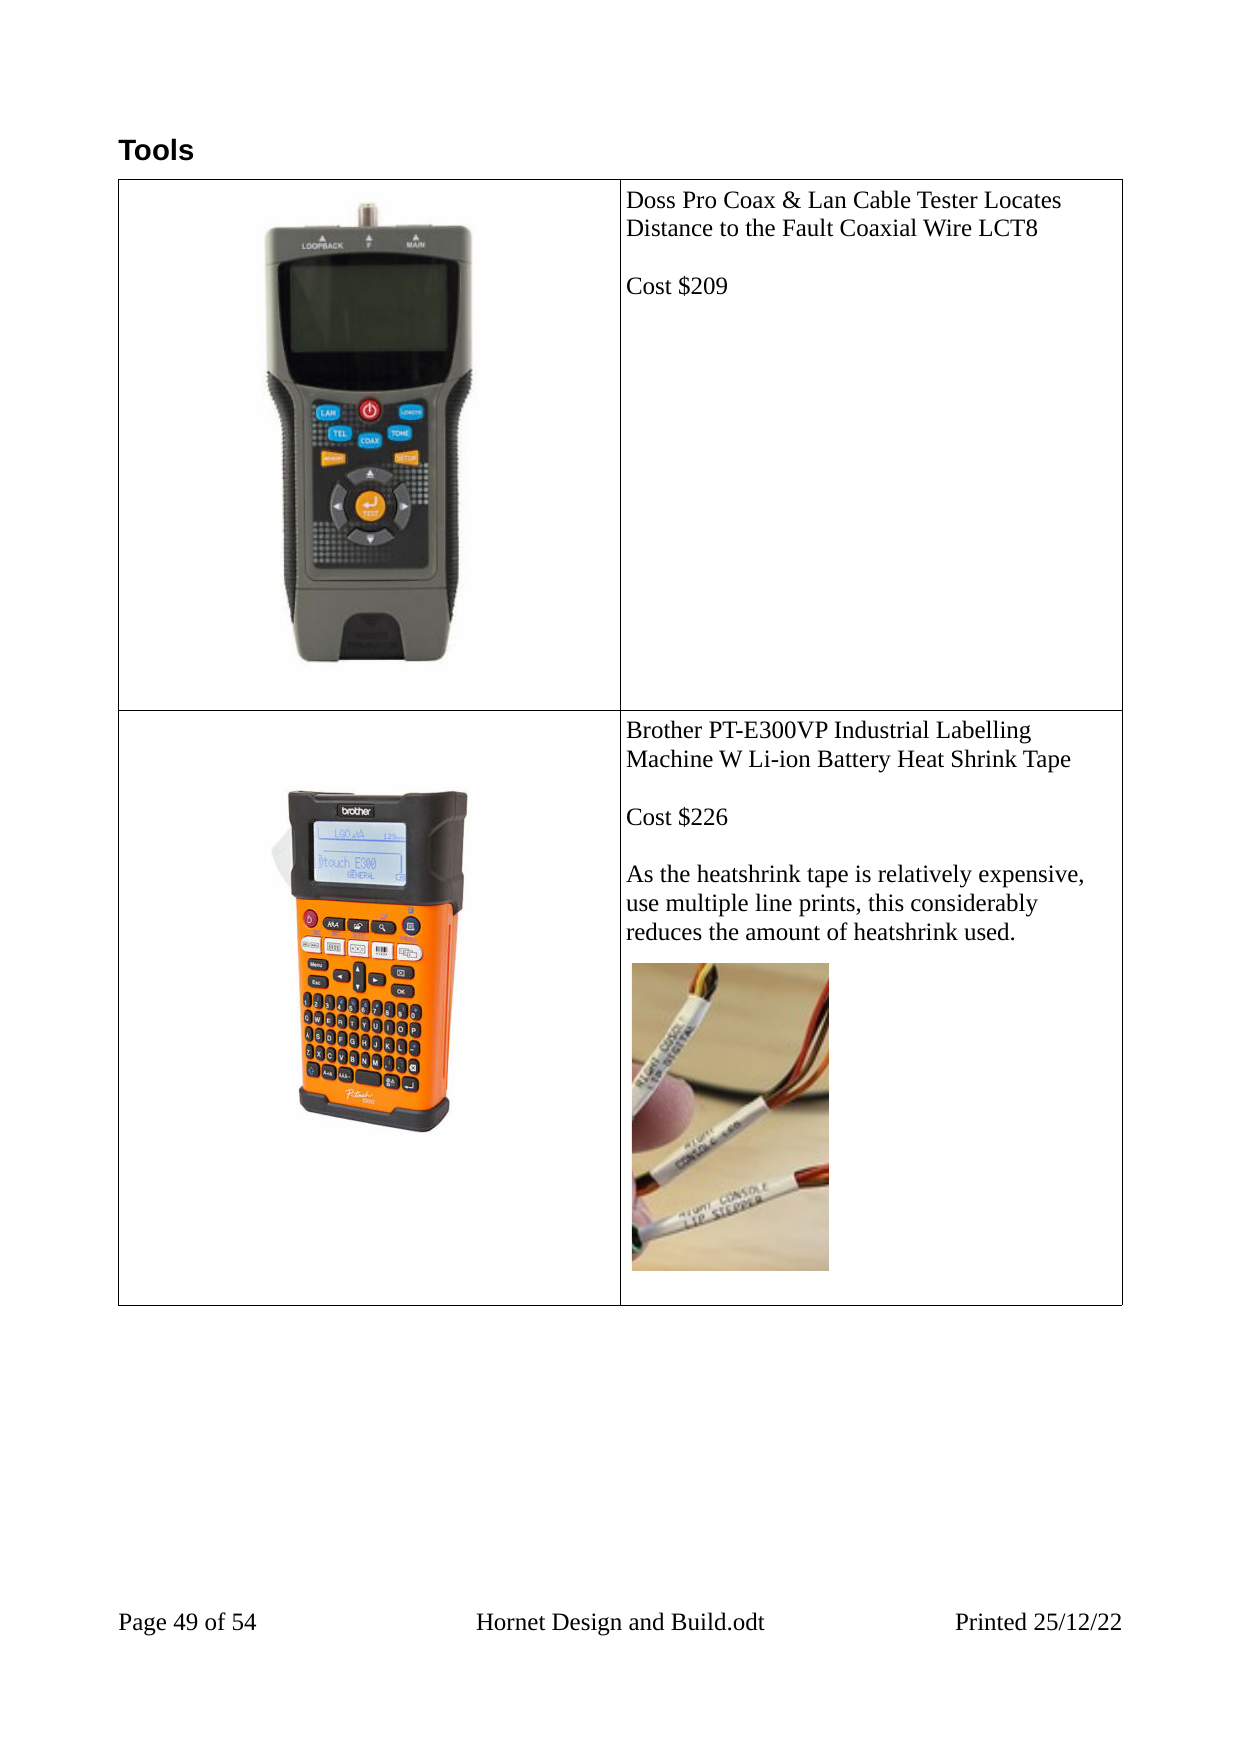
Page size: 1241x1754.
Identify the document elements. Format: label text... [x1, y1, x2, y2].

picture [631, 963, 829, 1271]
table_cell [119, 711, 620, 1305]
picture [123, 184, 615, 676]
picture [123, 715, 615, 1207]
subtitle Tools [118, 133, 1122, 166]
table_header [119, 180, 620, 710]
table_header Doss Pro Coax & Lan Cable Tester Locates Distance to the Fault Coaxial Wire LCT8 Cost $209 [621, 180, 1122, 710]
table_cell Brother PT-E300VP Industrial Labelling Machine W Li-ion Battery Heat Shrink Tape Cost $226 As the heatshrink tape is relatively expensive, use multiple line prints, this considerably reduces the amount of heatshrink used. [621, 711, 1122, 1305]
